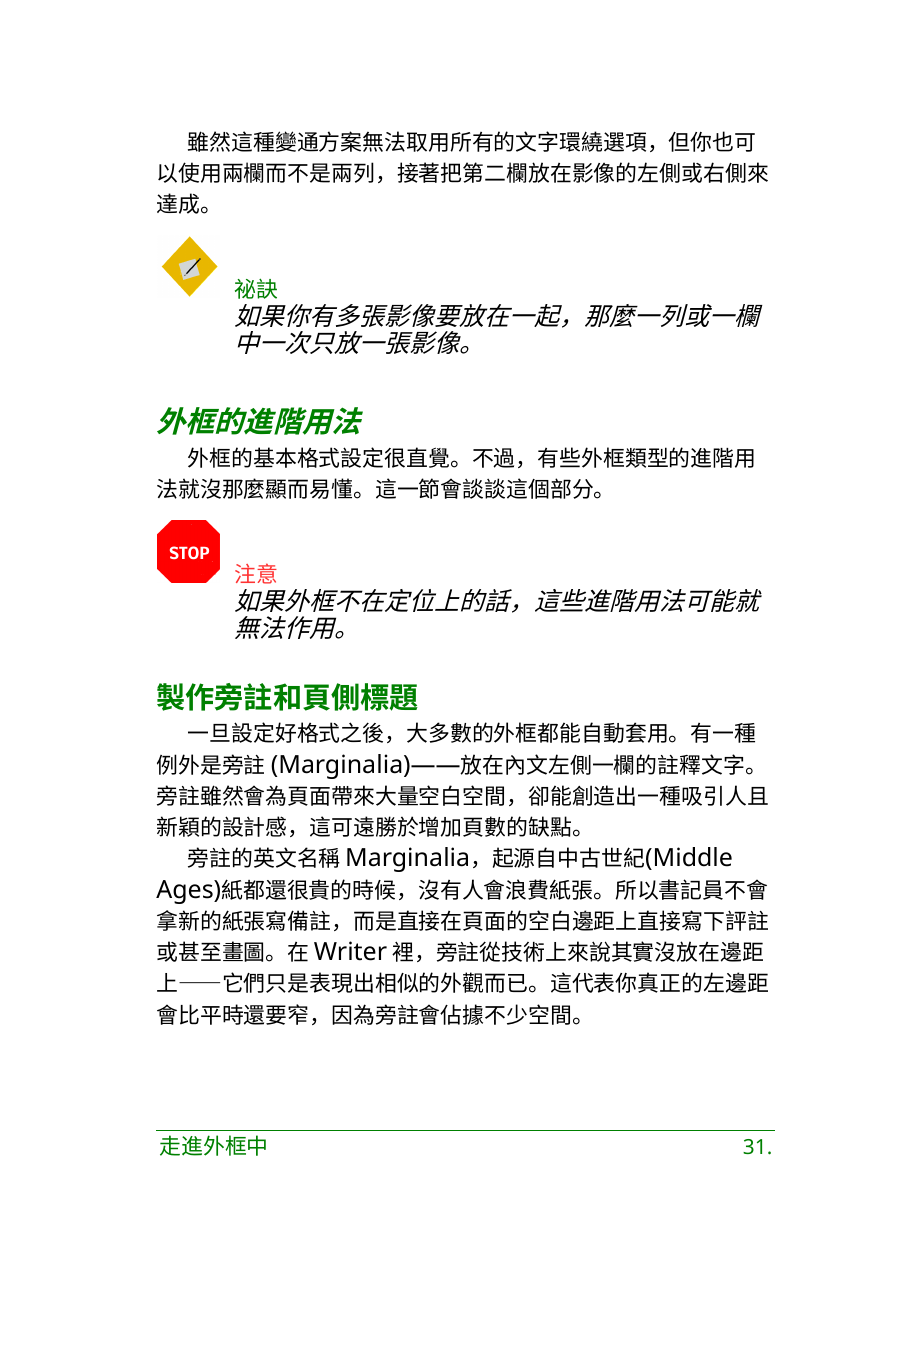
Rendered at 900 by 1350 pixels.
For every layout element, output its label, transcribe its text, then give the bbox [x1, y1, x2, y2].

picture [157, 520, 220, 583]
subtitle 製作旁註和頁側標題 [156, 674, 775, 717]
list 祕訣 [156, 234, 775, 304]
text 外框的基本格式設定很直覺。不過，有些外框類型的進階用法就沒那麼顯而易懂。這一節會談談這個部分。 [156, 441, 775, 504]
text 旁註的英文名稱Marginalia，起源自中古世紀(Middle Ages)紙都還很貴的時候，沒有人會浪費紙張。所以書記員不會拿新的紙張寫備註，而是直接在頁面的空白邊距上直接寫下評註或甚至畫圖。在Writer裡，旁註從技術上來說其實沒放在邊距上——它們只是表現出相似的外觀而已。這代表你真正的左邊距會比平時還要窄，因為旁註會佔據不少空間。 [156, 842, 775, 1029]
list 注意 [156, 519, 775, 589]
text 雖然這種變通方案無法取用所有的文字環繞選項，但你也可以使用兩欄而不是兩列，接著把第二欄放在影像的左側或右側來達成。 [156, 125, 775, 219]
text 一旦設定好格式之後，大多數的外框都能自動套用。有一種例外是旁註 (Marginalia)——放在內文左側一欄的註釋文字。旁註雖然會為頁面帶來大量空白空間，卻能創造出一種吸引人且新穎的設計感，這可遠勝於增加頁數的缺點。 [156, 717, 775, 842]
text 如果外框不在定位上的話，這些進階用法可能就無法作用。 [234, 589, 775, 643]
picture [157, 235, 220, 298]
subtitle 外框的進階用法 [156, 399, 775, 441]
text 如果你有多張影像要放在一起，那麼一列或一欄中一次只放一張影像。 [234, 304, 775, 358]
